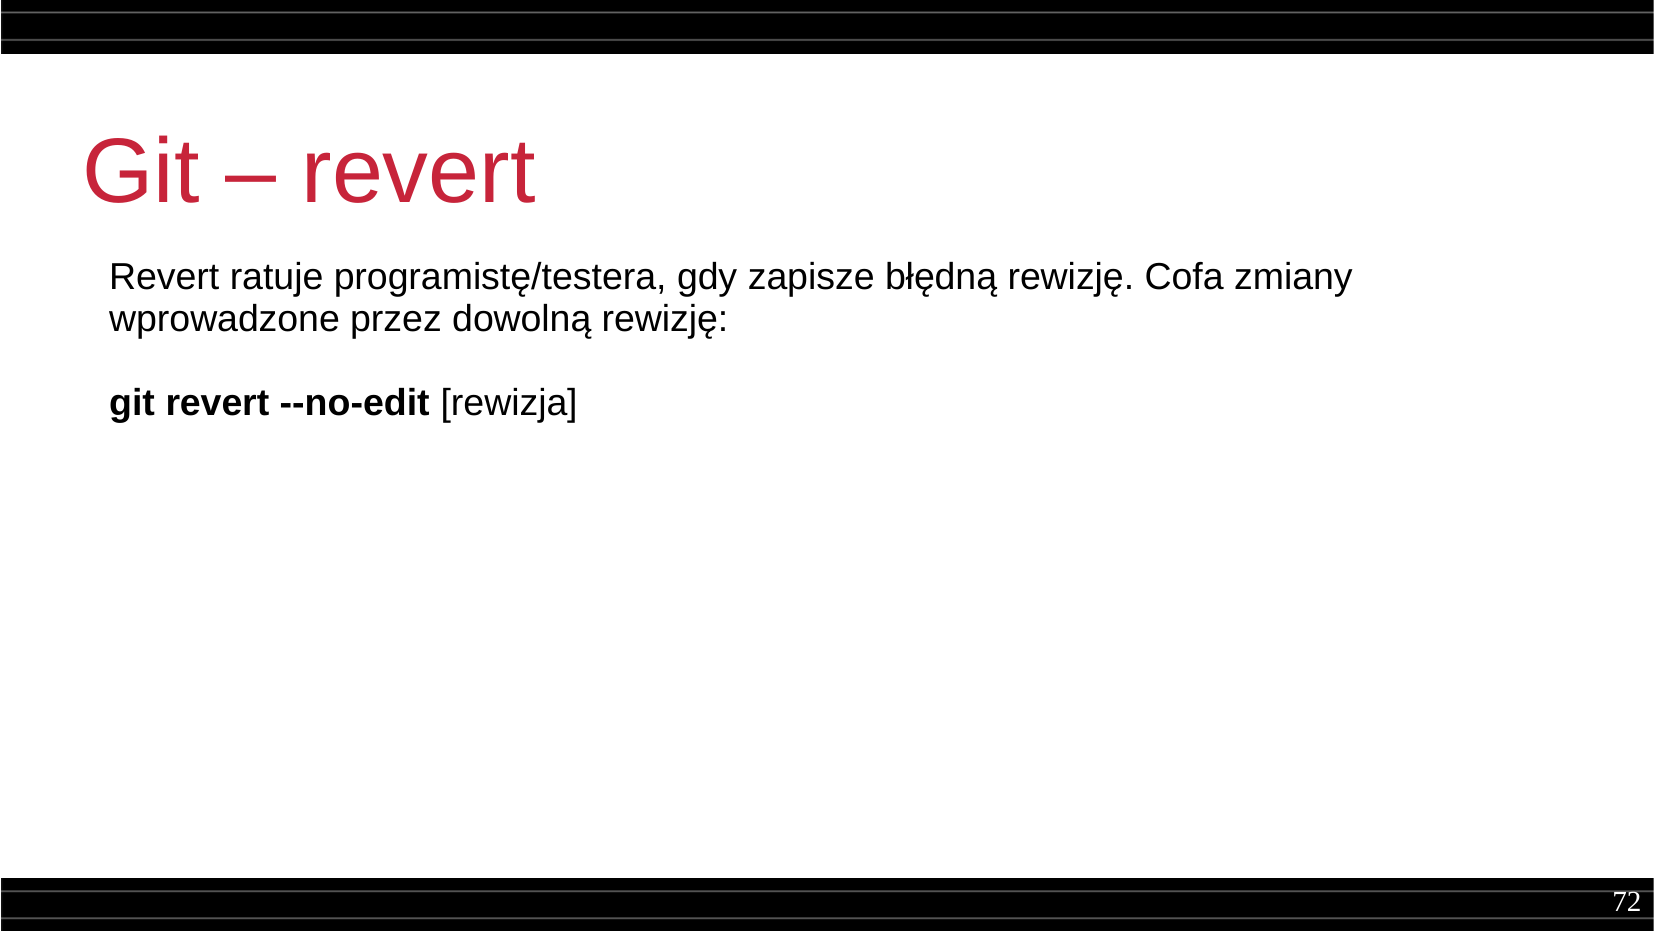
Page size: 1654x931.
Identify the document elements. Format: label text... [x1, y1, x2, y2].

picture [1, 0, 1654, 54]
picture [1, 878, 1654, 931]
text_box Revert ratuje programistę/testera, gdy zapisze błędną rewizję. Cofa zmiany wprowadzone przez dowolną rewizję: git revert --no-edit [rewizja] [94, 248, 1453, 431]
title Git – revert [82, 92, 1571, 249]
